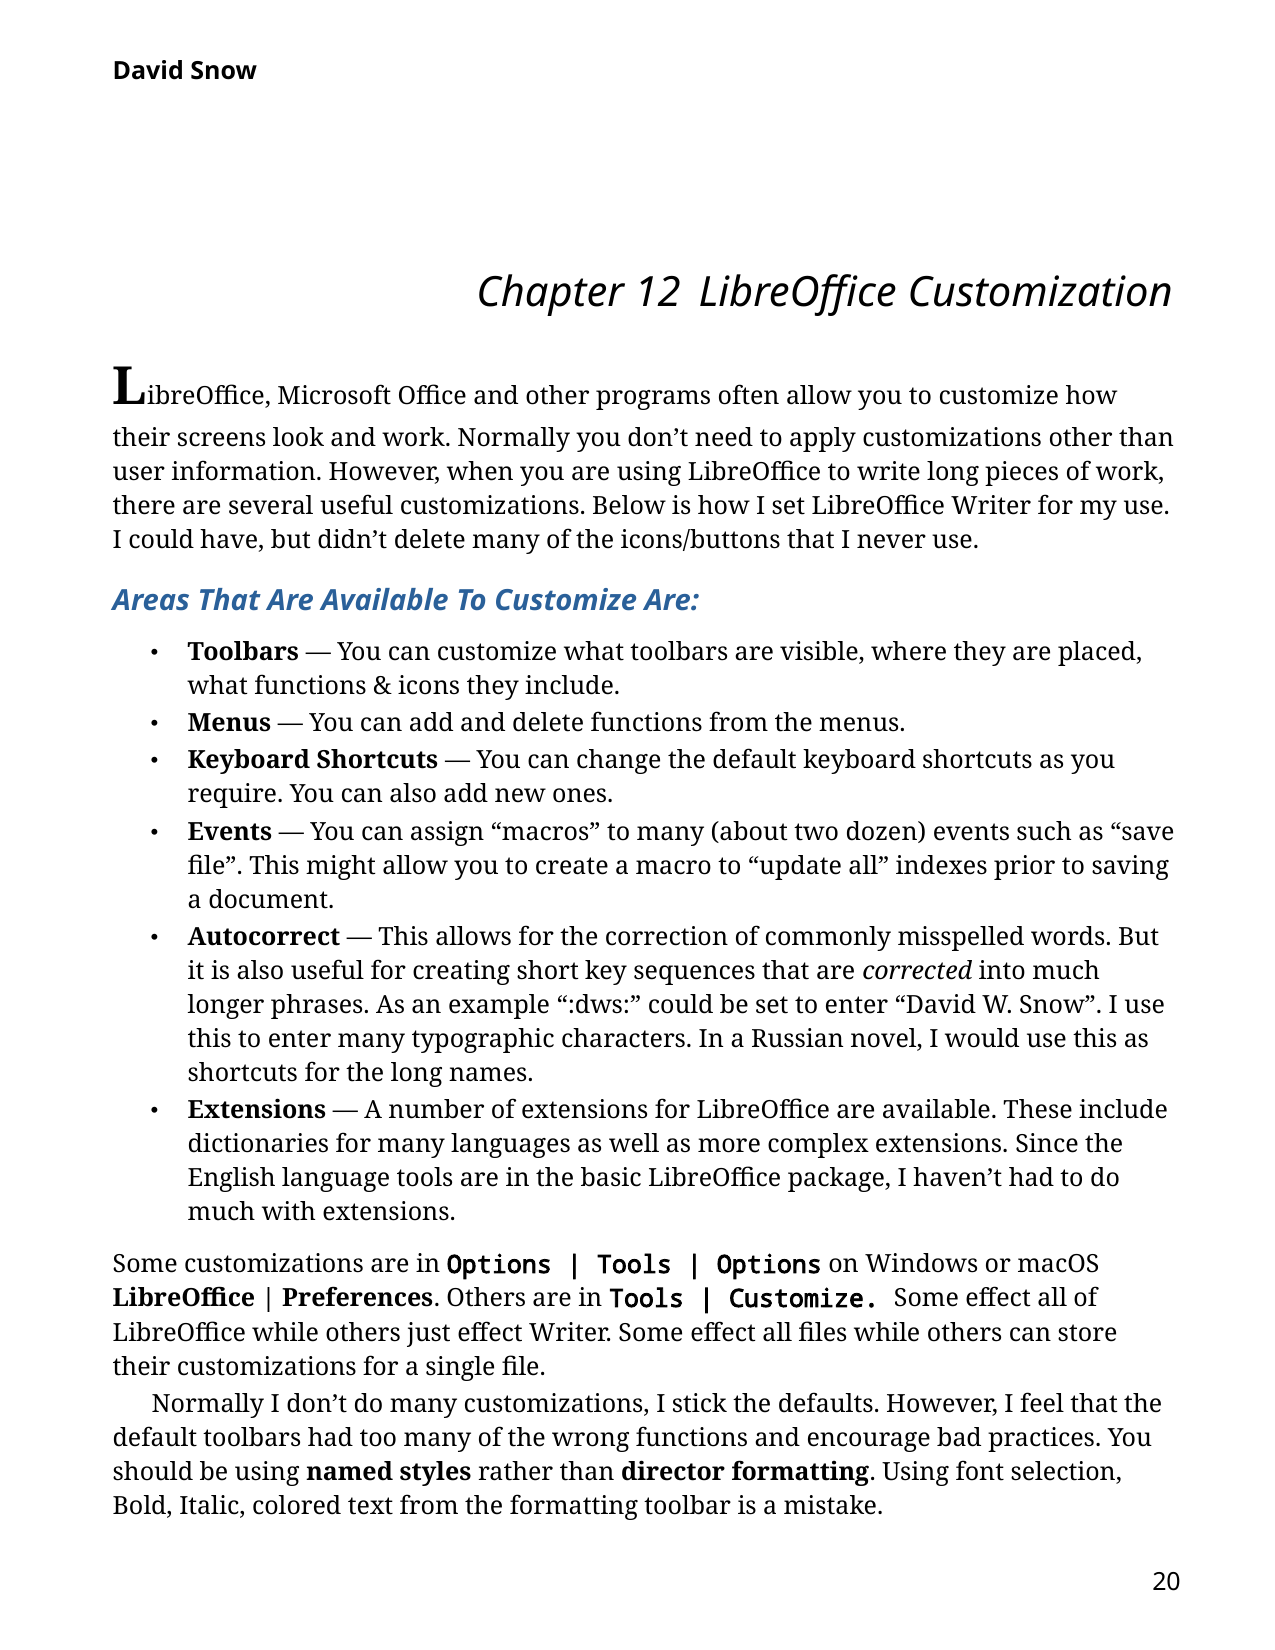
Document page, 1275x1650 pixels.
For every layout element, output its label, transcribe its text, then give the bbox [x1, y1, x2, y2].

list Toolbars — You can customize what toolbars are visible, where they are placed, what functions & icons they include. [150, 634, 1181, 702]
list Extensions — A number of extensions for LibreOffice are available. These include dictionaries for many languages as well as more complex extensions. Since the English language tools are in the basic LibreOffice package, I haven’t had to do much with extensions. [150, 1092, 1181, 1228]
list Keyboard Shortcuts — You can change the default keyboard shortcuts as you require. You can also add new ones. [150, 742, 1181, 810]
text Normally I don’t do many customizations, I stick the defaults. However, I feel that the default toolbars had too many of the wrong functions and encourage bad practices. You should be using named styles rather than director formatting. Using font selection, Bold, Italic, colored text from the formatting toolbar is a mistake. [112, 1385, 1181, 1522]
list Autocorrect — This allows for the correction of commonly misspelled words. But it is also useful for creating short key sequences that are corrected into much longer phrases. As an example “:dws:” could be set to enter “David W. Snow”. I use this to enter many typographic characters. In a Russian novel, I would use this as shortcuts for the long names. [150, 918, 1181, 1089]
subtitle LibreOffice Customization [112, 258, 1181, 321]
list Menus — You can add and delete functions from the menus. [150, 705, 1181, 739]
text LibreOffice, Microsoft Office and other programs often allow you to customize how their screens look and work. Normally you don’t need to apply customizations other than user information. However, when you are using LibreOffice to write long pieces of work, there are several useful customizations. Below is how I set LibreOffice Writer for my use. I could have, but didn’t delete many of the icons/buttons that I never use. [112, 348, 1181, 556]
list Events — You can assign “macros” to many (about two dozen) events such as “save file”. This might allow you to create a macro to “update all” indexes prior to saving a document. [150, 813, 1181, 915]
text Some customizations are in Options | Tools | Options on Windows or macOS LibreOffice | Preferences. Others are in Tools | Customize. Some effect all of LibreOffice while others just effect Writer. Some effect all files while others can store their customizations for a single file. [112, 1246, 1181, 1382]
subtitle Areas that are available to customize are: [112, 579, 1181, 619]
